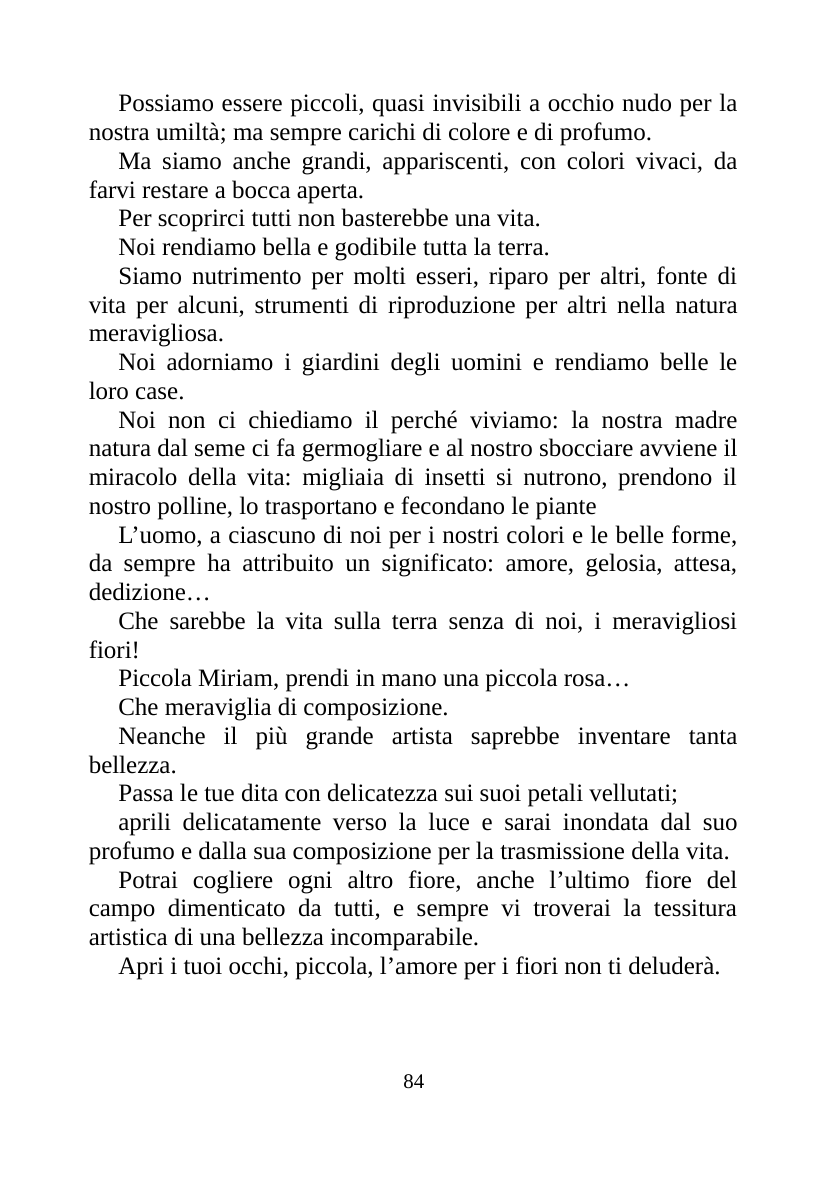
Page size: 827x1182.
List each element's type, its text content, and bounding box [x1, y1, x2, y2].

text Che meraviglia di composizione. [88, 692, 738, 721]
text Apri i tuoi occhi, piccola, l’amore per i fiori non ti deluderà. [88, 951, 738, 980]
text L’uomo, a ciascuno di noi per i nostri colori e le belle forme, da sempre ha attribuito un significato: amore, gelosia, attesa, dedizione… [88, 520, 738, 606]
text Potrai cogliere ogni altro fiore, anche l’ultimo fiore del campo dimenticato da tutti, e sempre vi troverai la tessitura artistica di una bellezza incomparabile. [88, 865, 738, 951]
text Noi rendiamo bella e godibile tutta la terra. [88, 232, 738, 261]
text Noi adorniamo i giardini degli uomini e rendiamo belle le loro case. [88, 347, 738, 405]
text Possiamo essere piccoli, quasi invisibili a occhio nudo per la nostra umiltà; ma sempre carichi di colore e di profumo. [88, 88, 738, 146]
text Passa le tue dita con delicatezza sui suoi petali vellutati; [88, 778, 738, 807]
text Ma siamo anche grandi, appariscenti, con colori vivaci, da farvi restare a bocca aperta. [88, 146, 738, 203]
text aprili delicatamente verso la luce e sarai inondata dal suo profumo e dalla sua composizione per la trasmissione della vita. [88, 807, 738, 865]
text Siamo nutrimento per molti esseri, riparo per altri, fonte di vita per alcuni, strumenti di riproduzione per altri nella natura meravigliosa. [88, 261, 738, 347]
text Per scoprirci tutti non basterebbe una vita. [88, 203, 738, 232]
text Che sarebbe la vita sulla terra senza di noi, i meravigliosi fiori! [88, 606, 738, 663]
text Piccola Miriam, prendi in mano una piccola rosa… [88, 663, 738, 692]
text Noi non ci chiediamo il perché viviamo: la nostra madre natura dal seme ci fa germogliare e al nostro sbocciare avviene il miracolo della vita: migliaia di insetti si nutrono, prendono il nostro polline, lo trasportano e fecondano le piante [88, 405, 738, 520]
text Neanche il più grande artista saprebbe inventare tanta bellezza. [88, 721, 738, 778]
